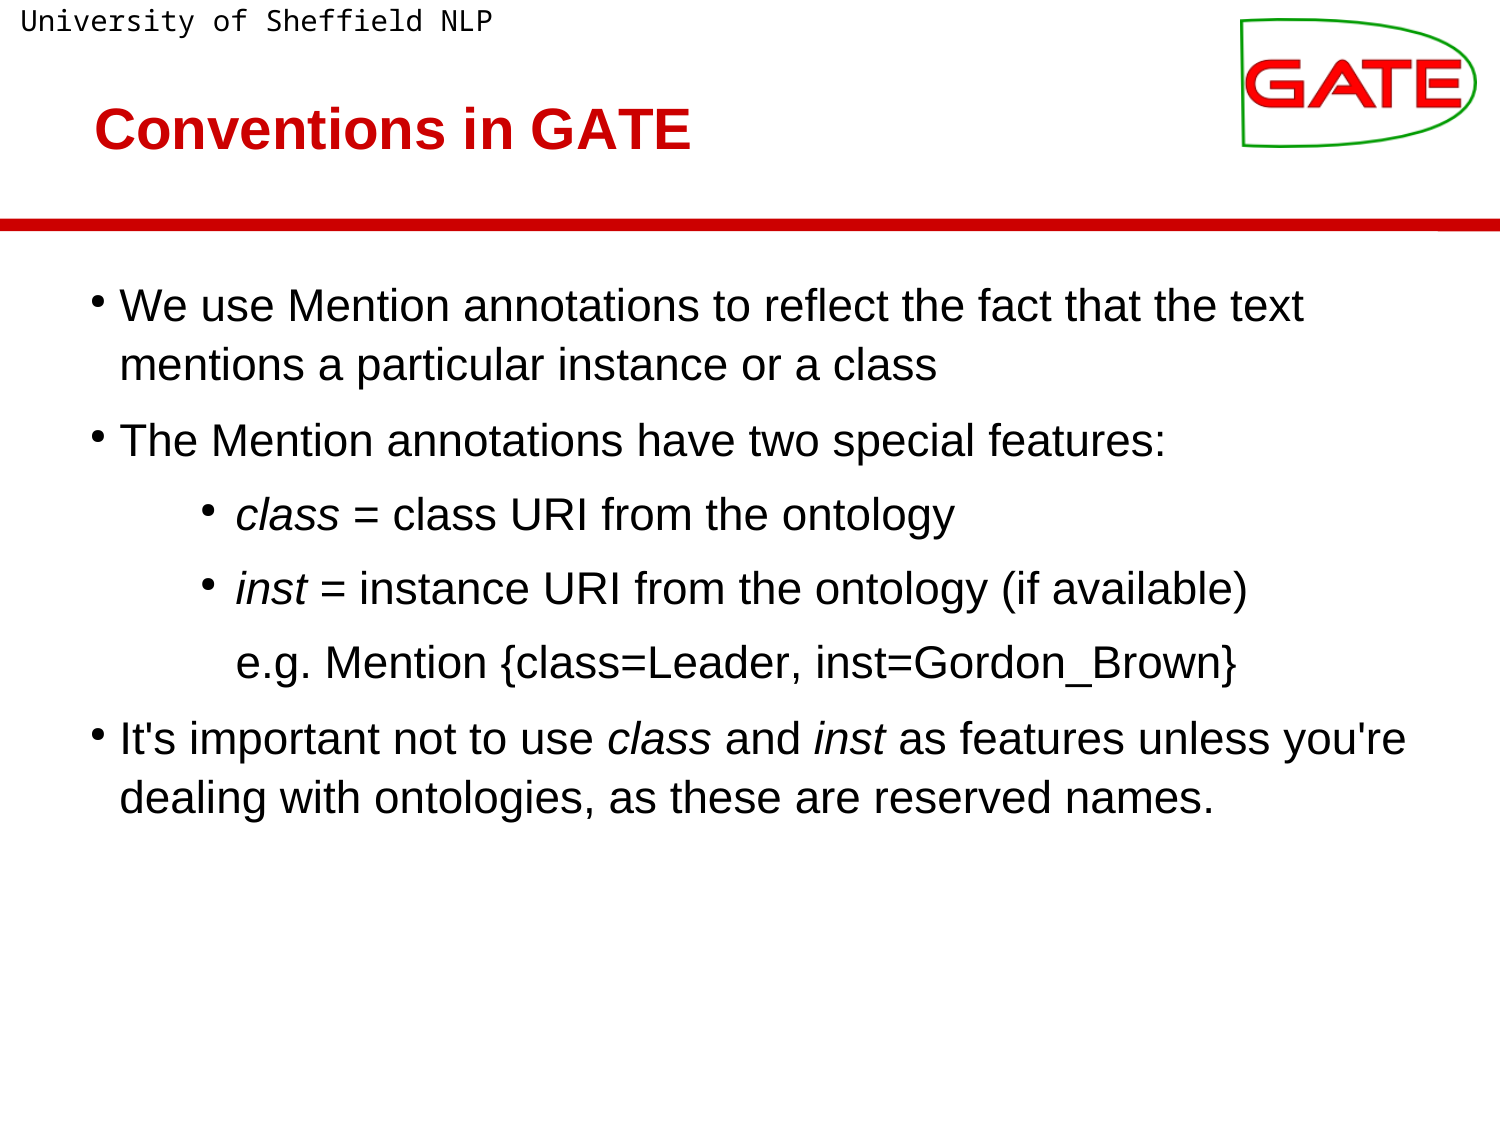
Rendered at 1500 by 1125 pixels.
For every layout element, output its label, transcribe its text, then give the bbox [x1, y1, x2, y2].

title Conventions in GATE [79, 54, 1149, 204]
picture [1240, 18, 1477, 148]
list We use Mention annotations to reflect the fact that the text mentions a particular instance or a class The Mention annotations have two special features: class = class URI from the ontology inst = instance URI from the ontology (if available) e.g. Mention {class=Leader, inst=Gordon_Brown} It's important not to use class and inst as features unless you're dealing with ontologies, as these are reserved names. [75, 263, 1425, 1007]
